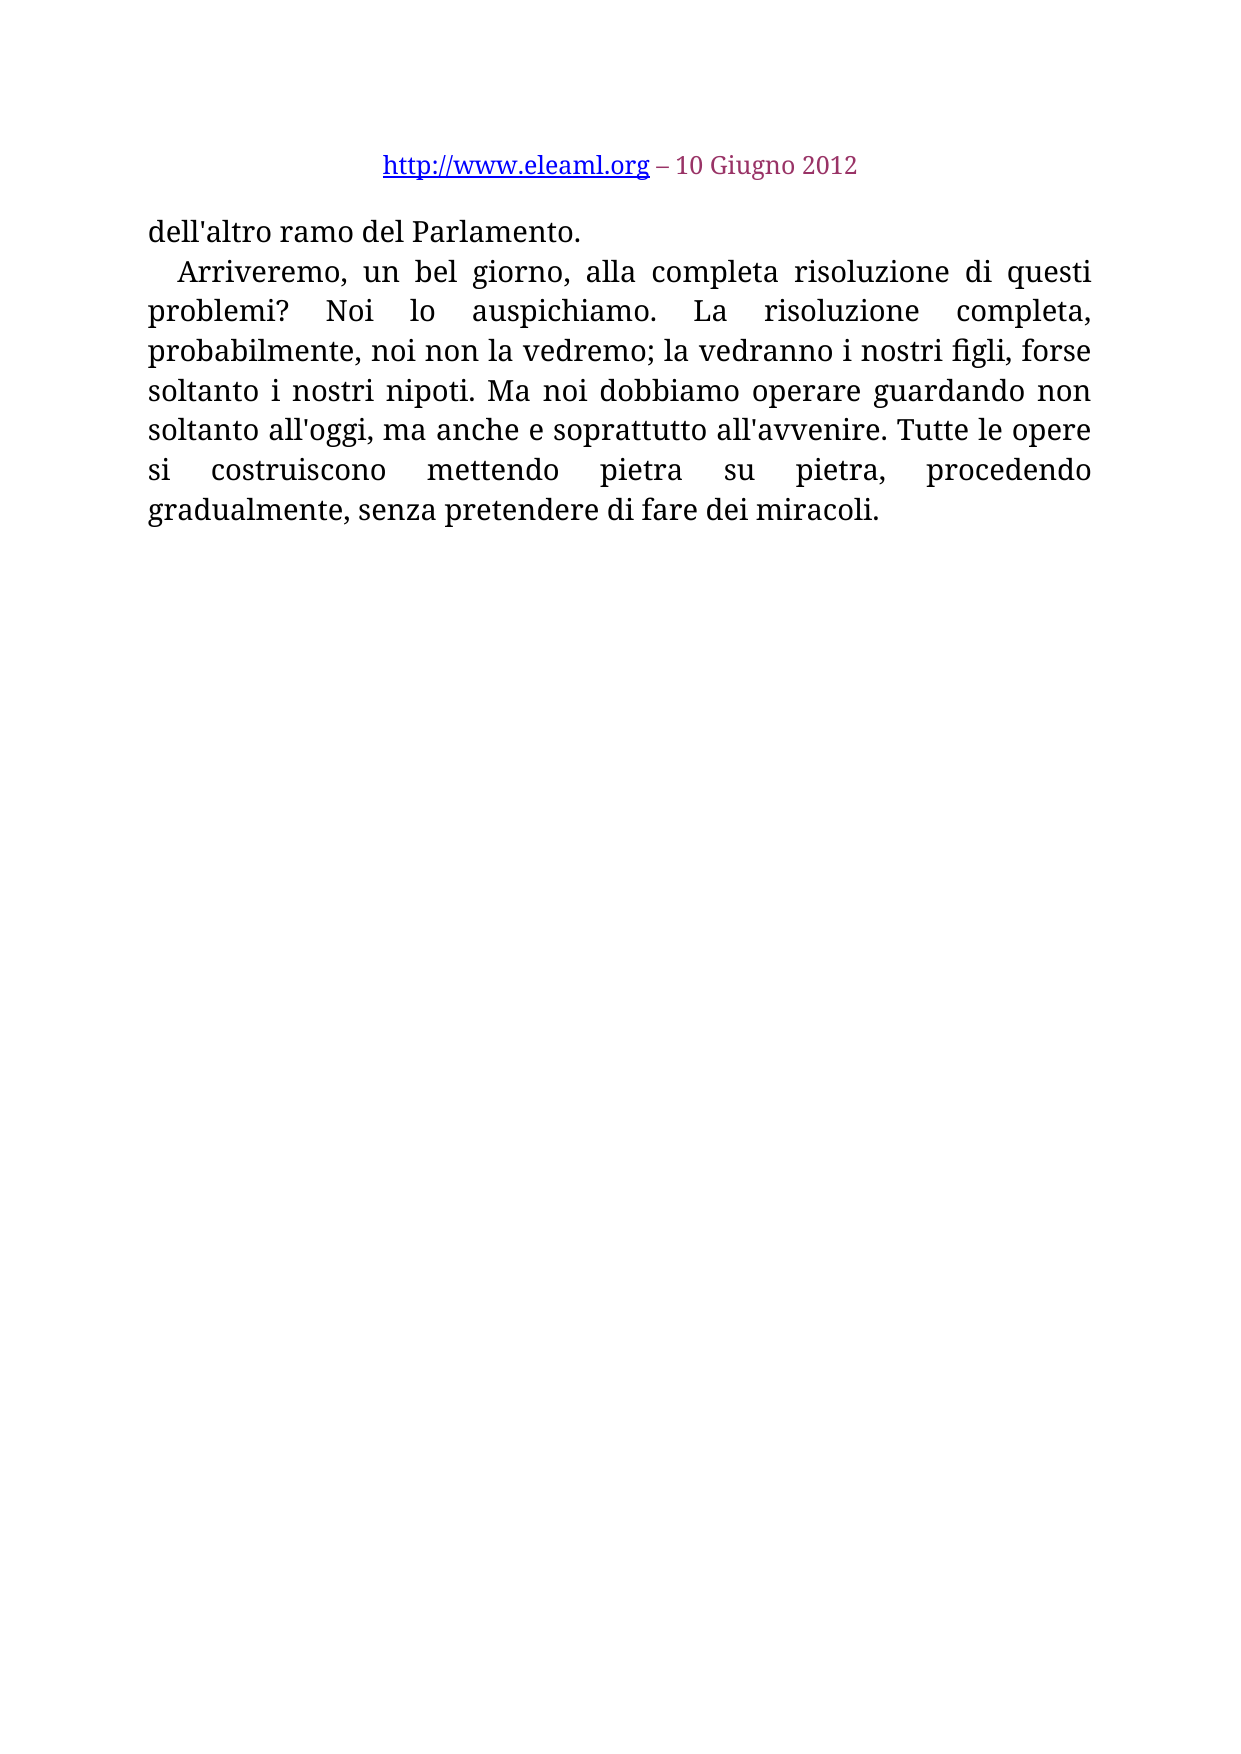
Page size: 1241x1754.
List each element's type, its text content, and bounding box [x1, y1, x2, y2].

text Arriveremo, un bel giorno, alla completa risoluzione di questi problemi? Noi lo auspichiamo. La risoluzione completa, probabilmente, noi non la vedremo; la vedranno i nostri figli, forse soltanto i nostri nipoti. Ma noi dobbiamo operare guardando non soltanto all'oggi, ma anche e soprattutto all'avvenire. Tutte le opere si costruiscono mettendo pietra su pietra, procedendo gradualmente, senza pretendere di fare dei miracoli. [148, 251, 1093, 529]
text dell'altro ramo del Parlamento. [148, 211, 1093, 251]
